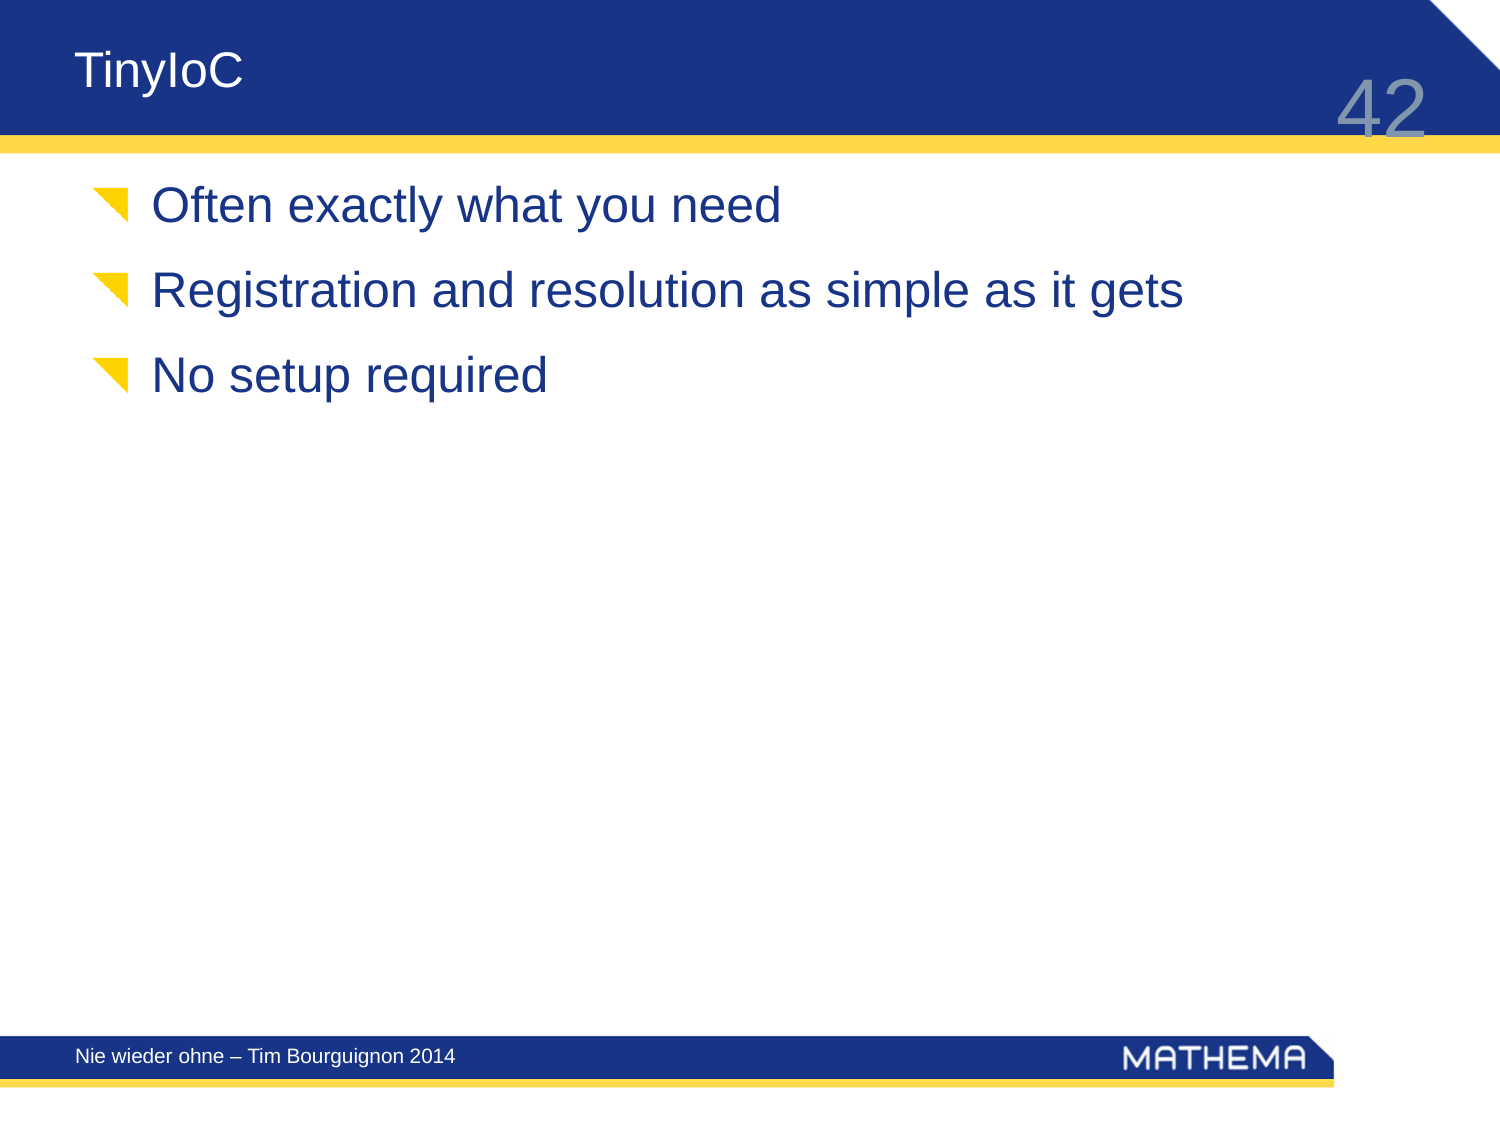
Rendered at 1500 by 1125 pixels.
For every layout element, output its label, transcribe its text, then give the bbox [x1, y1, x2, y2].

list Often exactly what you need Registration and resolution as simple as it gets No setup required [92, 177, 1386, 1015]
picture [0, 0, 1500, 1125]
title TinyIoC [73, 40, 1276, 100]
